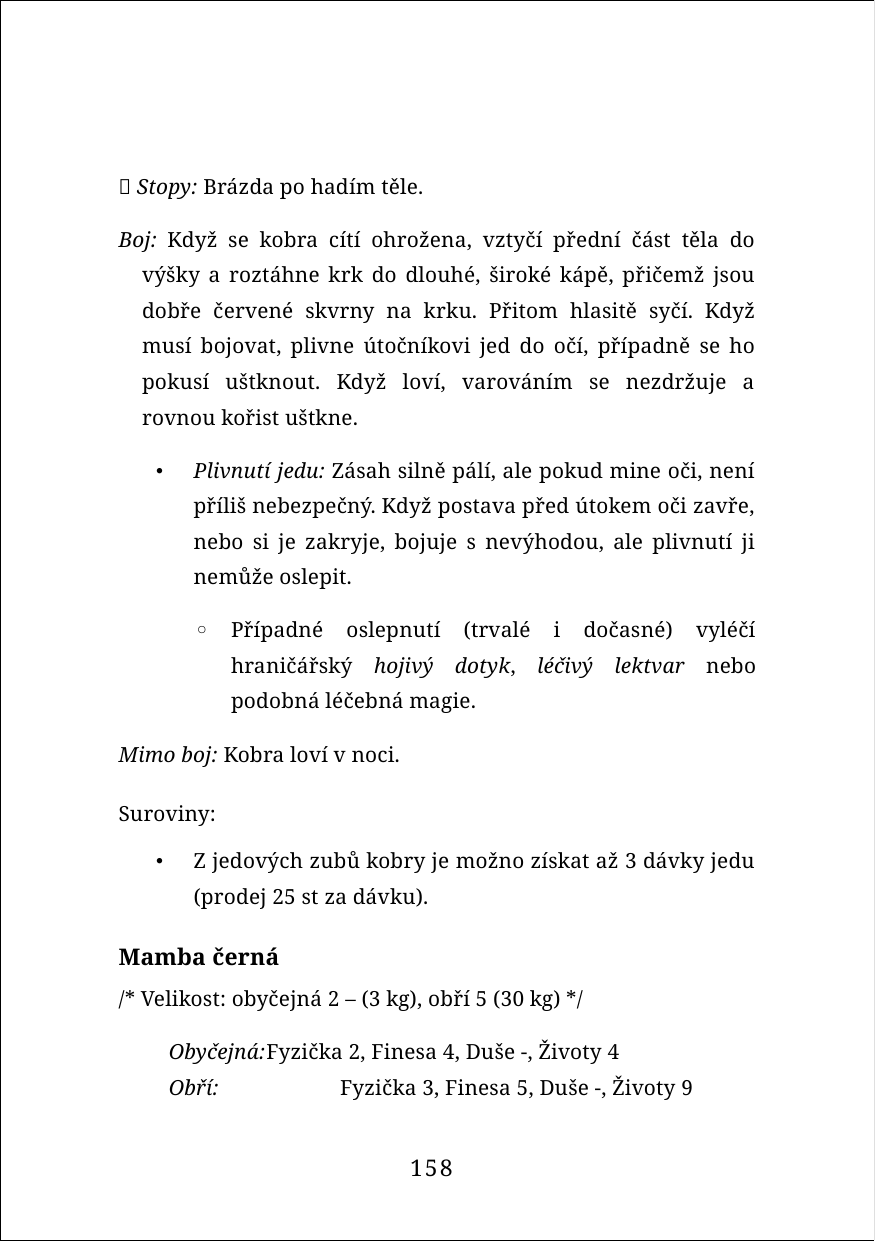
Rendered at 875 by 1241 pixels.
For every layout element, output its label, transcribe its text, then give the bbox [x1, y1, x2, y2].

text Boj: Když se kobra cítí ohrožena, vztyčí přední část těla do výšky a roztáhne krk do dlouhé, široké kápě, přičemž jsou dobře červené skvrny na krku. Přitom hlasitě syčí. Když musí bojovat, plivne útočníkovi jed do očí, případně se ho pokusí uštknout. Když loví, varováním se nezdržuje a rovnou kořist uštkne. [118, 225, 756, 431]
text Obyčejná: Fyzička 2, Finesa 4, Duše -, Životy 4 [168, 1037, 756, 1066]
list Z jedových zubů kobry je možno získat až 3 dávky jedu (prodej 25 st za dávku). [156, 846, 756, 910]
subtitle Mamba černá [118, 941, 756, 972]
text Obří: Fyzička 3, Finesa 5, Duše -, Životy 9 [168, 1073, 756, 1101]
text 👣 Stopy: Brázda po hadím těle. [118, 172, 756, 200]
list Případné oslepnutí (trvalé i dočasné) vyléčí hraničářský hojivý dotyk, léčivý lektvar nebo podobná léčebná magie. [193, 616, 756, 715]
text /* Velikost: obyčejná 2 – (3 kg), obří 5 (30 kg) */ [118, 984, 756, 1012]
text Suroviny: [118, 799, 756, 827]
list Plivnutí jedu: Zásah silně pálí, ale pokud mine oči, není příliš nebezpečný. Když postava před útokem oči zavře, nebo si je zakryje, bojuje s nevýhodou, ale plivnutí ji nemůže oslepit. [156, 456, 756, 591]
text Mimo boj: Kobra loví v noci. [118, 740, 756, 768]
